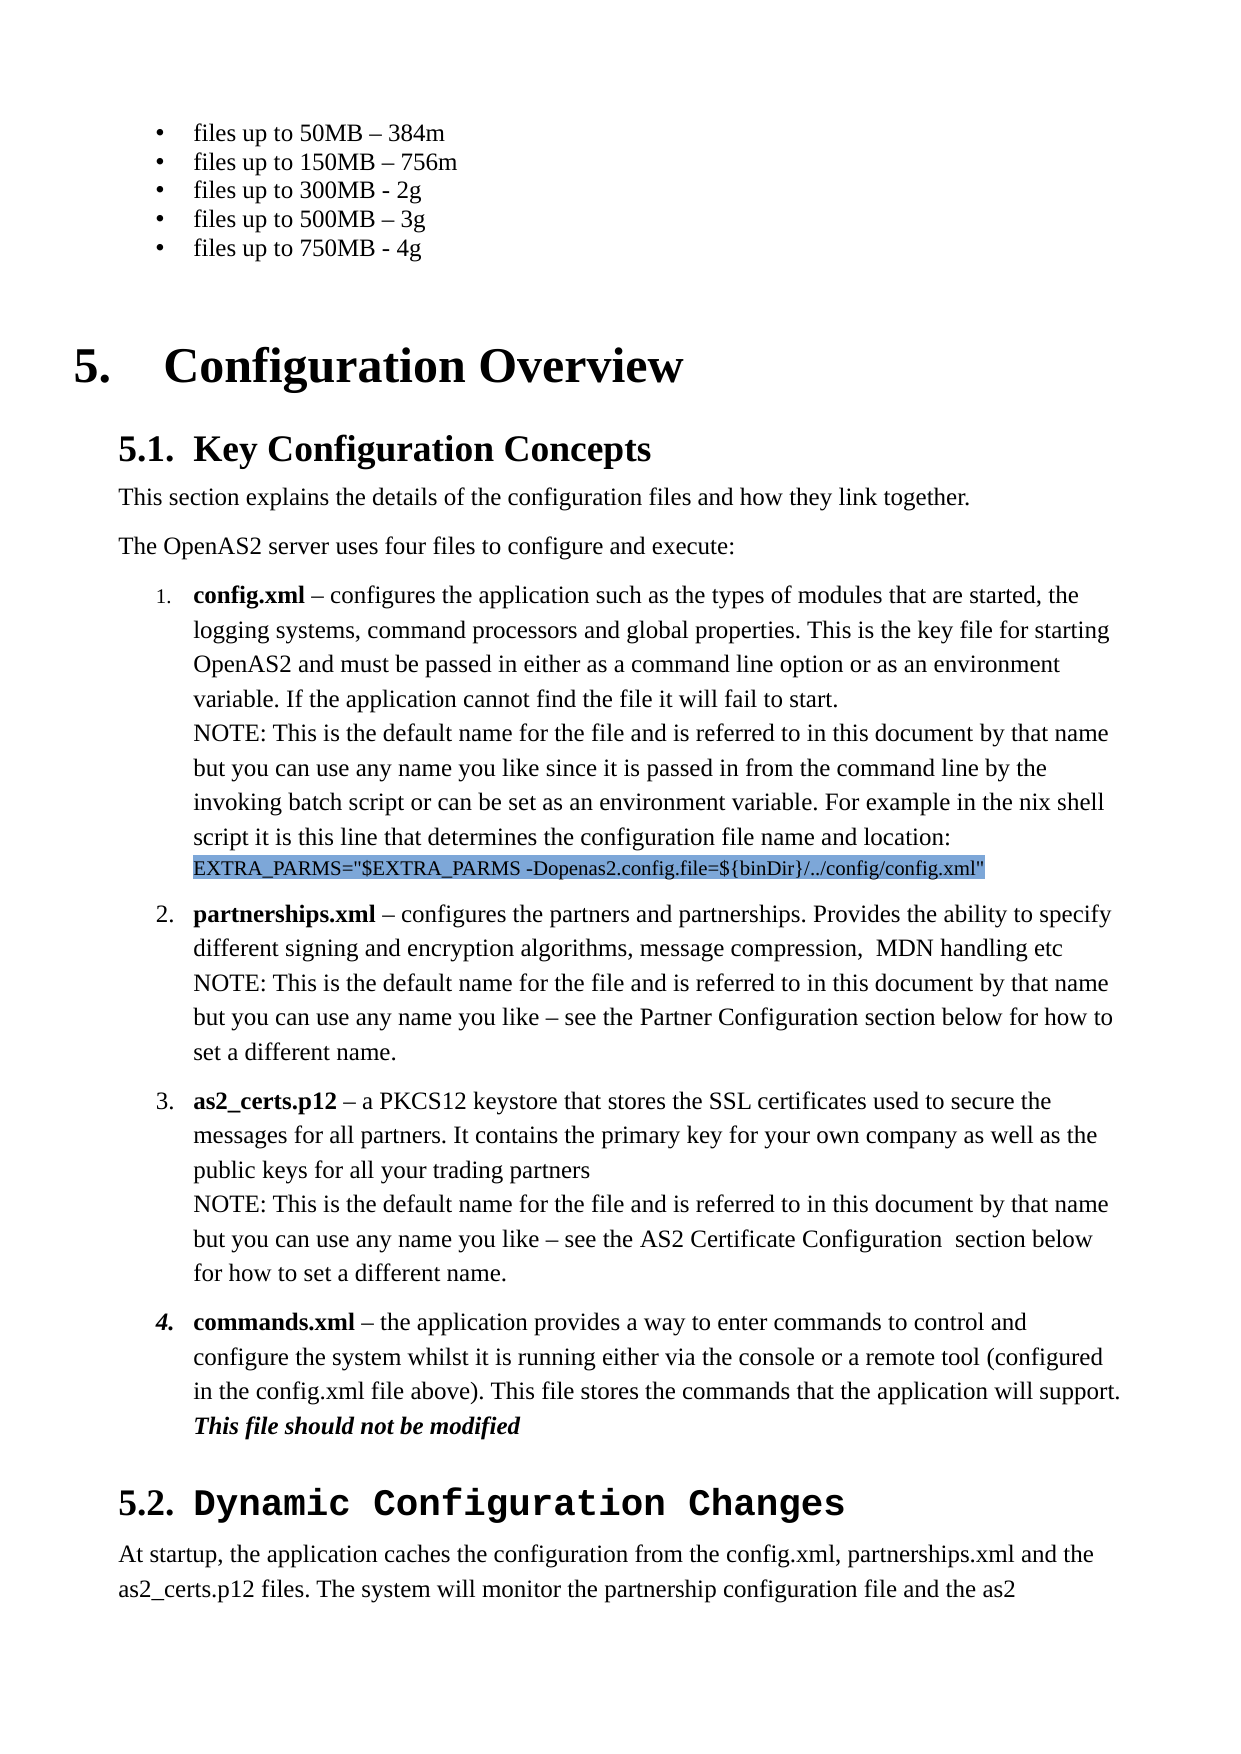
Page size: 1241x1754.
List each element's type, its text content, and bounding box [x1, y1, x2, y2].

text The OpenAS2 server uses four files to configure and execute: [118, 531, 1122, 560]
list commands.xml – the application provides a way to enter commands to control and configure the system whilst it is running either via the console or a remote tool (configured in the config.xml file above). This file stores the commands that the application will support. This file should not be modified [156, 1307, 1122, 1439]
subtitle Dynamic Configuration Changes [118, 1481, 1122, 1527]
list files up to 500MB – 3g [156, 204, 1122, 233]
list as2_certs.p12 – a PKCS12 keystore that stores the SSL certificates used to secure the messages for all partners. It contains the primary key for your own company as well as the public keys for all your trading partners NOTE: This is the default name for the file and is referred to in this document by that name but you can use any name you like – see the AS2 Certificate Configuration section below for how to set a different name. [156, 1086, 1122, 1287]
subtitle Key Configuration Concepts [118, 427, 1122, 470]
list files up to 150MB – 756m [156, 147, 1122, 176]
list partnerships.xml – configures the partners and partnerships. Provides the ability to specify different signing and encryption algorithms, message compression, MDN handling etc NOTE: This is the default name for the file and is referred to in this document by that name but you can use any name you like – see the Partner Configuration section below for how to set a different name. [156, 899, 1122, 1066]
text This section explains the details of the configuration files and how they link together. [118, 482, 1122, 511]
subtitle Configuration Overview [73, 336, 1122, 393]
list files up to 750MB - 4g [156, 233, 1122, 262]
list files up to 50MB – 384m [156, 118, 1122, 147]
text At startup, the application caches the configuration from the config.xml, partnerships.xml and the as2_certs.p12 files. The system will monitor the partnership configuration file and the as2 [118, 1539, 1122, 1603]
list config.xml – configures the application such as the types of modules that are started, the logging systems, command processors and global properties. This is the key file for starting OpenAS2 and must be passed in either as a command line option or as an environment variable. If the application cannot find the file it will fail to start. NOTE: This is the default name for the file and is referred to in this document by that name but you can use any name you like since it is passed in from the command line by the invoking batch script or can be set as an environment variable. For example in the nix shell script it is this line that determines the configuration file name and location: EXTRA_PARMS="$EXTRA_PARMS -Dopenas2.config.file=${binDir}/../config/config.xml" [156, 581, 1122, 879]
list files up to 300MB - 2g [156, 176, 1122, 204]
